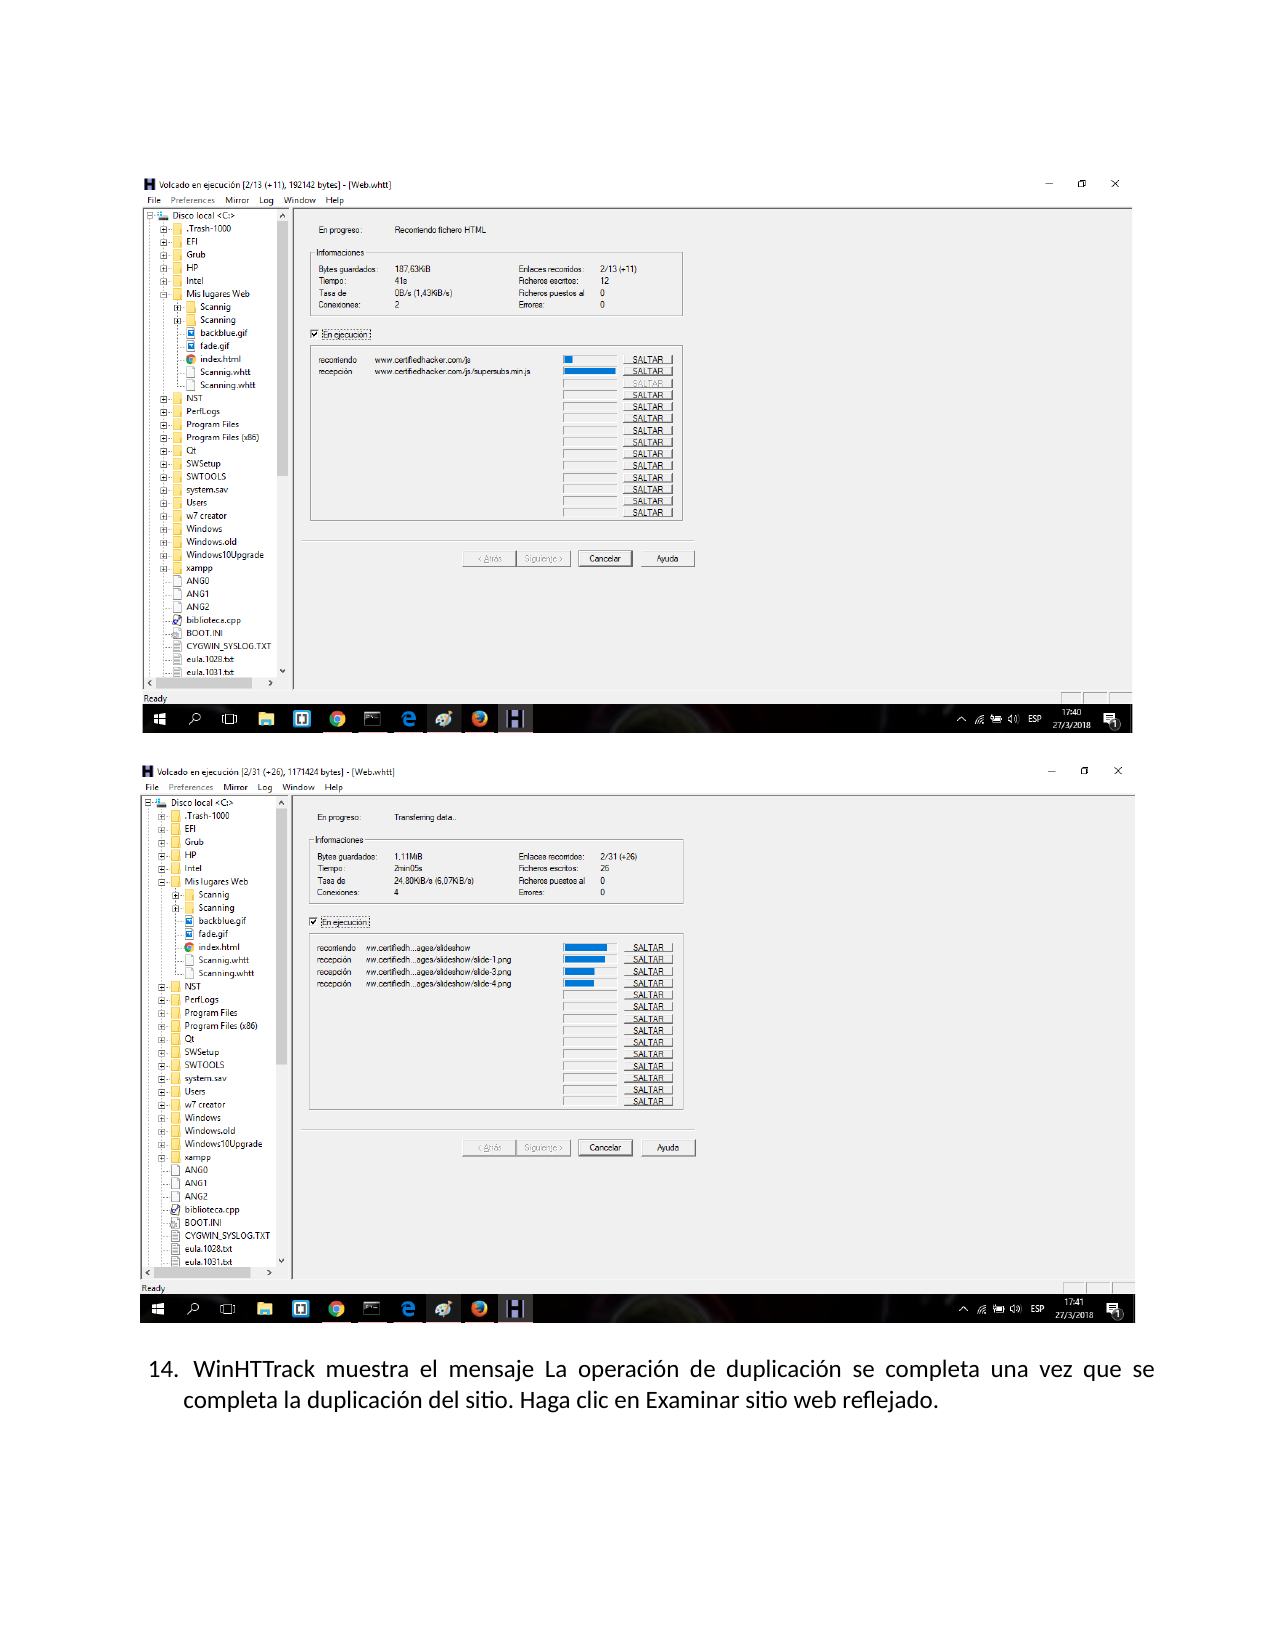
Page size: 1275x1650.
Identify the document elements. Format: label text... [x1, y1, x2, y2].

picture [142, 176, 1133, 733]
list WinHTTrack muestra el mensaje La operación de duplicación se completa una vez que se completa la duplicación del sitio. Haga clic en Examinar sitio web reflejado. [148, 1353, 1157, 1414]
picture [140, 763, 1136, 1323]
